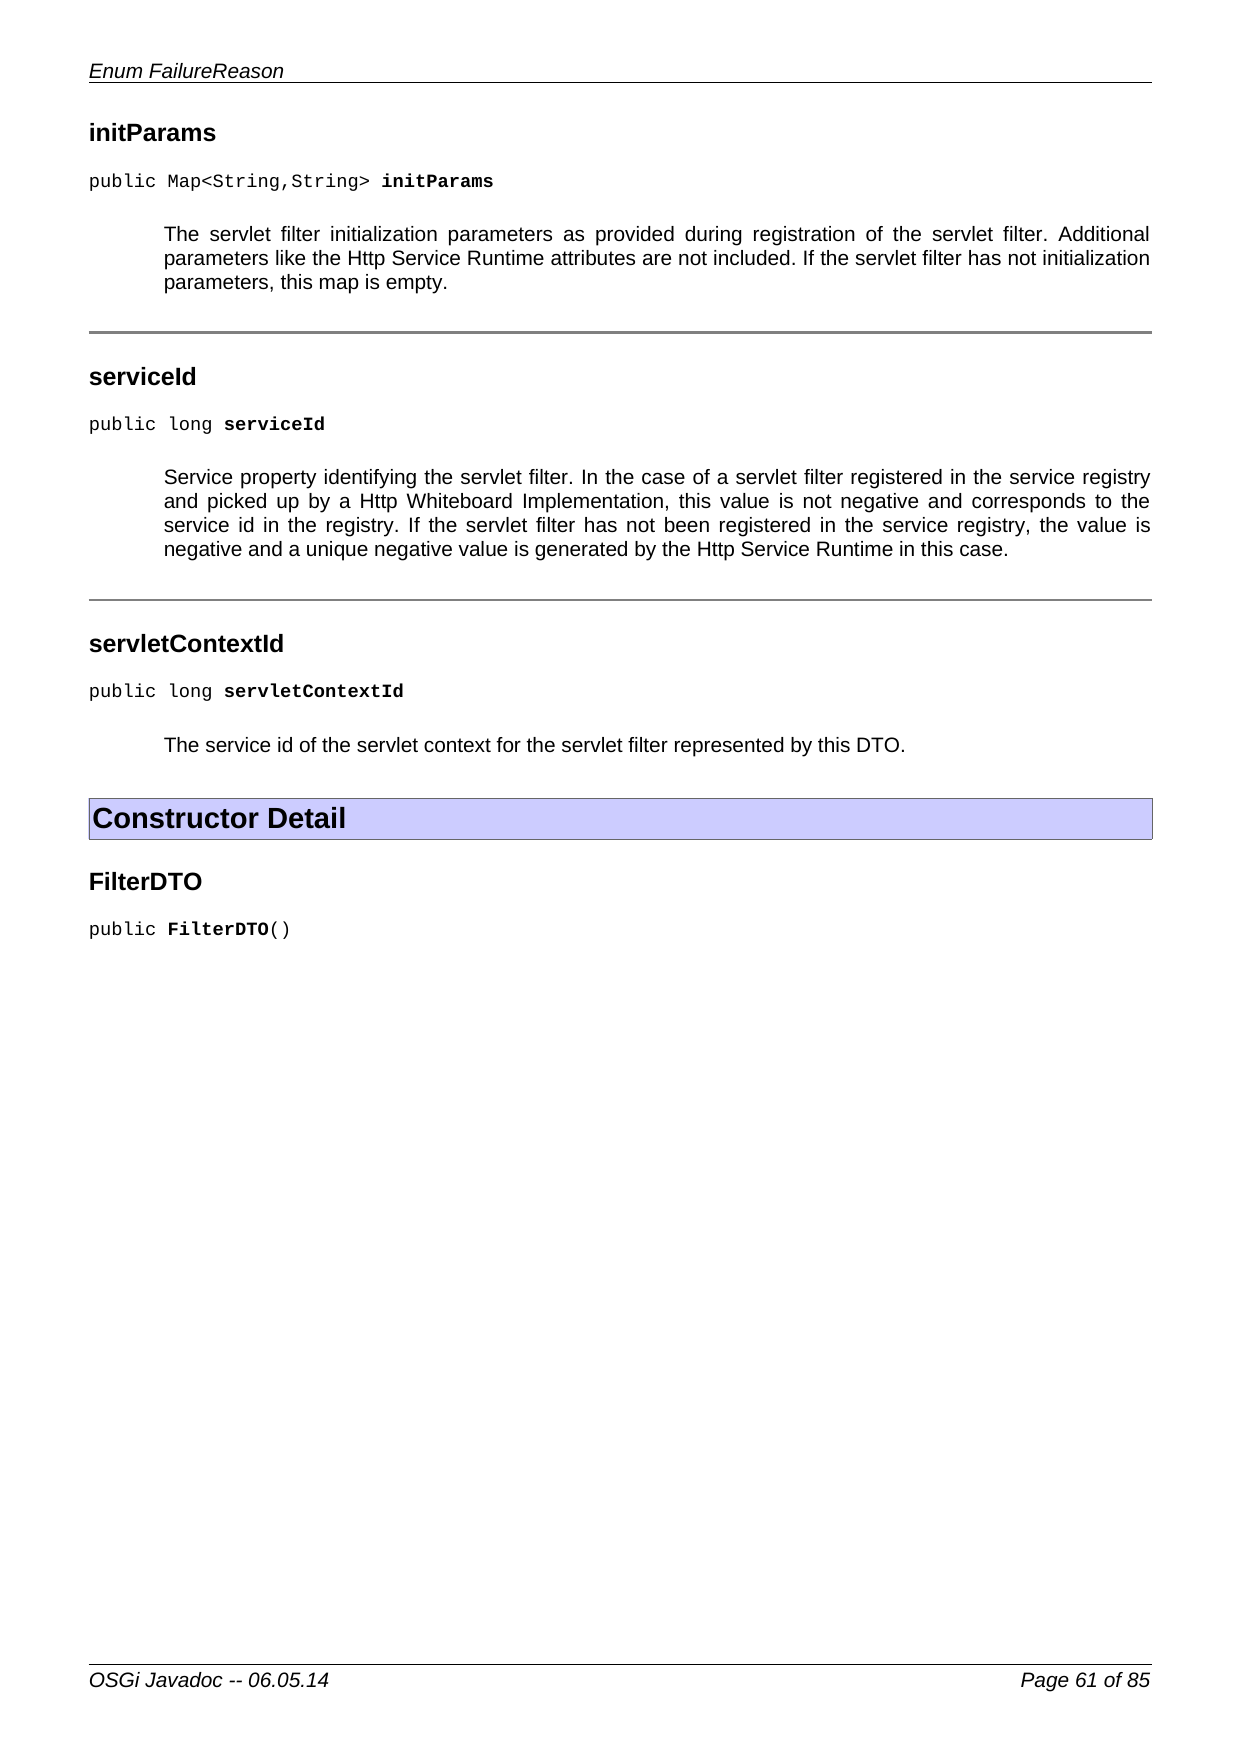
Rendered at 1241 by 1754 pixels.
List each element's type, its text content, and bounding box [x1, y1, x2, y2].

text The service id of the servlet context for the servlet filter represented by this DTO. [163, 733, 1152, 757]
subtitle serviceId [88, 362, 1152, 391]
subtitle servletContextId [88, 629, 1152, 658]
subtitle FilterDTO [88, 867, 1152, 896]
subtitle initParams [88, 118, 1152, 147]
text public long serviceId [88, 415, 1152, 436]
text Service property identifying the servlet filter. In the case of a servlet filter registered in the service registry and picked up by a Http Whiteboard Implementation, this value is not negative and corresponds to the service id in the registry. If the servlet filter has not been registered in the service registry, the value is negative and a unique negative value is generated by the Http Service Runtime in this case. [163, 465, 1152, 561]
subtitle Constructor Detail [90, 799, 1152, 839]
text public FilterDTO() [88, 920, 1152, 941]
text public Map<String,String> initParams [88, 171, 1152, 193]
text public long servletContextId [88, 682, 1152, 703]
text The servlet filter initialization parameters as provided during registration of the servlet filter. Additional parameters like the Http Service Runtime attributes are not included. If the servlet filter has not initialization parameters, this map is empty. [163, 222, 1152, 294]
